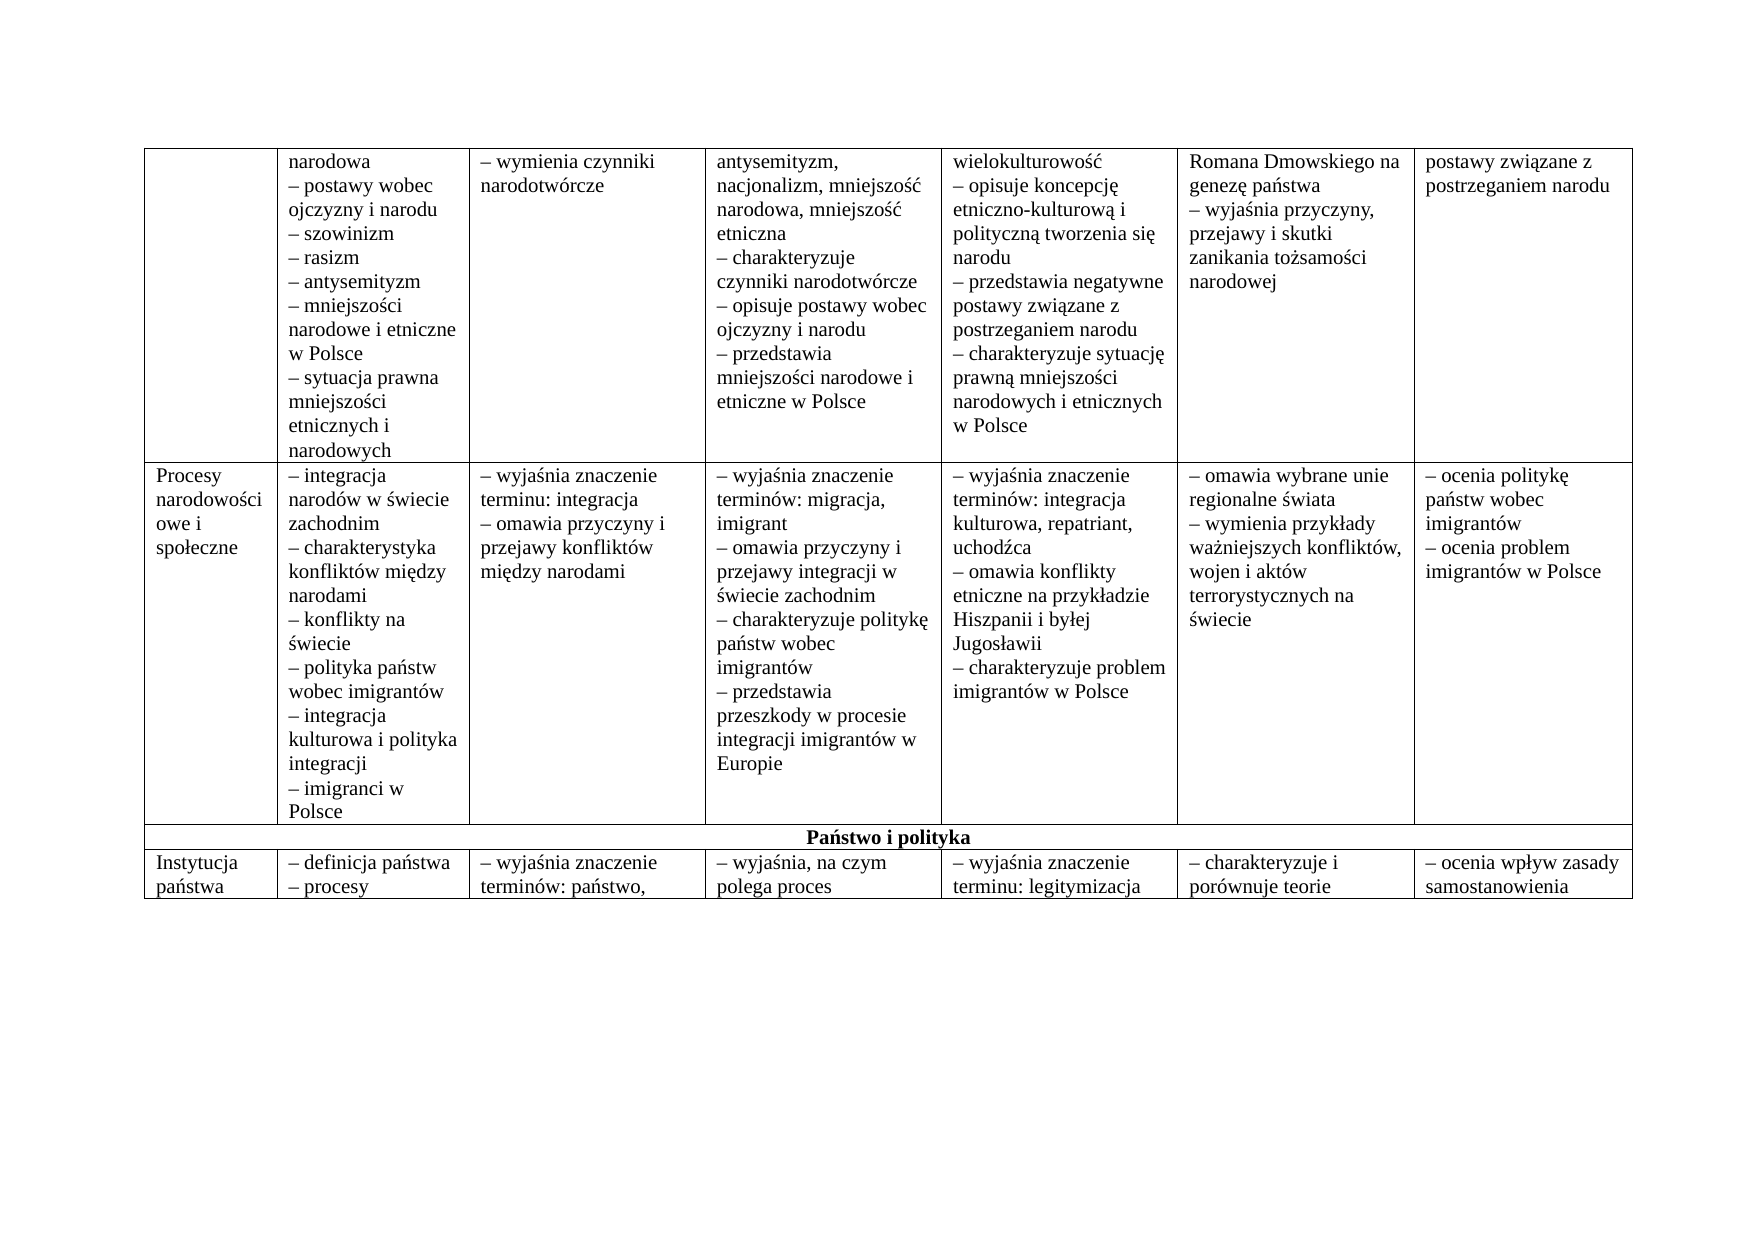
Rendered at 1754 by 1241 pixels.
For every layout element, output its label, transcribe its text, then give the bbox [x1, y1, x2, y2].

table_cell Procesy narodowościowe i społeczne [145, 463, 277, 823]
table_cell – omawia wybrane unie regionalne świata – wymienia przykłady ważniejszych konfliktów, wojen i aktów terrorystycznych na świecie [1178, 463, 1414, 823]
table_cell Instytucja państwa [145, 850, 277, 898]
table_cell antysemityzm, nacjonalizm, mniejszość narodowa, mniejszość etniczna – charakteryzuje czynniki narodotwórcze – opisuje postawy wobec ojczyzny i narodu – przedstawia mniejszości narodowe i etniczne w Polsce [706, 149, 941, 462]
table_cell – wyjaśnia znaczenie terminu: integracja – omawia przyczyny i przejawy konfliktów między narodami [470, 463, 705, 823]
table_cell narodowa – postawy wobec ojczyzny i narodu – szowinizm – rasizm – antysemityzm – mniejszości narodowe i etniczne w Polsce – sytuacja prawna mniejszości etnicznych i narodowych [278, 149, 469, 462]
table_cell – ocenia wpływ zasady samostanowienia [1415, 850, 1632, 898]
table_cell – integracja narodów w świecie zachodnim – charakterystyka konfliktów między narodami – konflikty na świecie – polityka państw wobec imigrantów – integracja kulturowa i polityka integracji – imigranci w Polsce [278, 463, 469, 823]
table_cell Państwo i polityka [145, 825, 1632, 849]
table_cell wielokulturowość – opisuje koncepcję etniczno-kulturową i polityczną tworzenia się narodu – przedstawia negatywne postawy związane z postrzeganiem narodu – charakteryzuje sytuację prawną mniejszości narodowych i etnicznych w Polsce [942, 149, 1177, 462]
table_cell – wymienia czynniki narodotwórcze [470, 149, 705, 462]
table_cell – definicja państwa – procesy [278, 850, 469, 898]
table_cell – wyjaśnia znaczenie terminów: migracja, imigrant – omawia przyczyny i przejawy integracji w świecie zachodnim – charakteryzuje politykę państw wobec imigrantów – przedstawia przeszkody w procesie integracji imigrantów w Europie [706, 463, 941, 823]
table_cell [145, 149, 277, 462]
table_cell – wyjaśnia znaczenie terminu: legitymizacja [942, 850, 1177, 898]
table_cell – charakteryzuje i porównuje teorie [1178, 850, 1414, 898]
table_cell – wyjaśnia znaczenie terminów: integracja kulturowa, repatriant, uchodźca – omawia konflikty etniczne na przykładzie Hiszpanii i byłej Jugosławii – charakteryzuje problem imigrantów w Polsce [942, 463, 1177, 823]
table_cell – wyjaśnia, na czym polega proces [706, 850, 941, 898]
table_cell – wyjaśnia znaczenie terminów: państwo, [470, 850, 705, 898]
table_cell – ocenia politykę państw wobec imigrantów – ocenia problem imigrantów w Polsce [1415, 463, 1632, 823]
table_cell Romana Dmowskiego na genezę państwa – wyjaśnia przyczyny, przejawy i skutki zanikania tożsamości narodowej [1178, 149, 1414, 462]
table_cell postawy związane z postrzeganiem narodu [1415, 149, 1632, 462]
